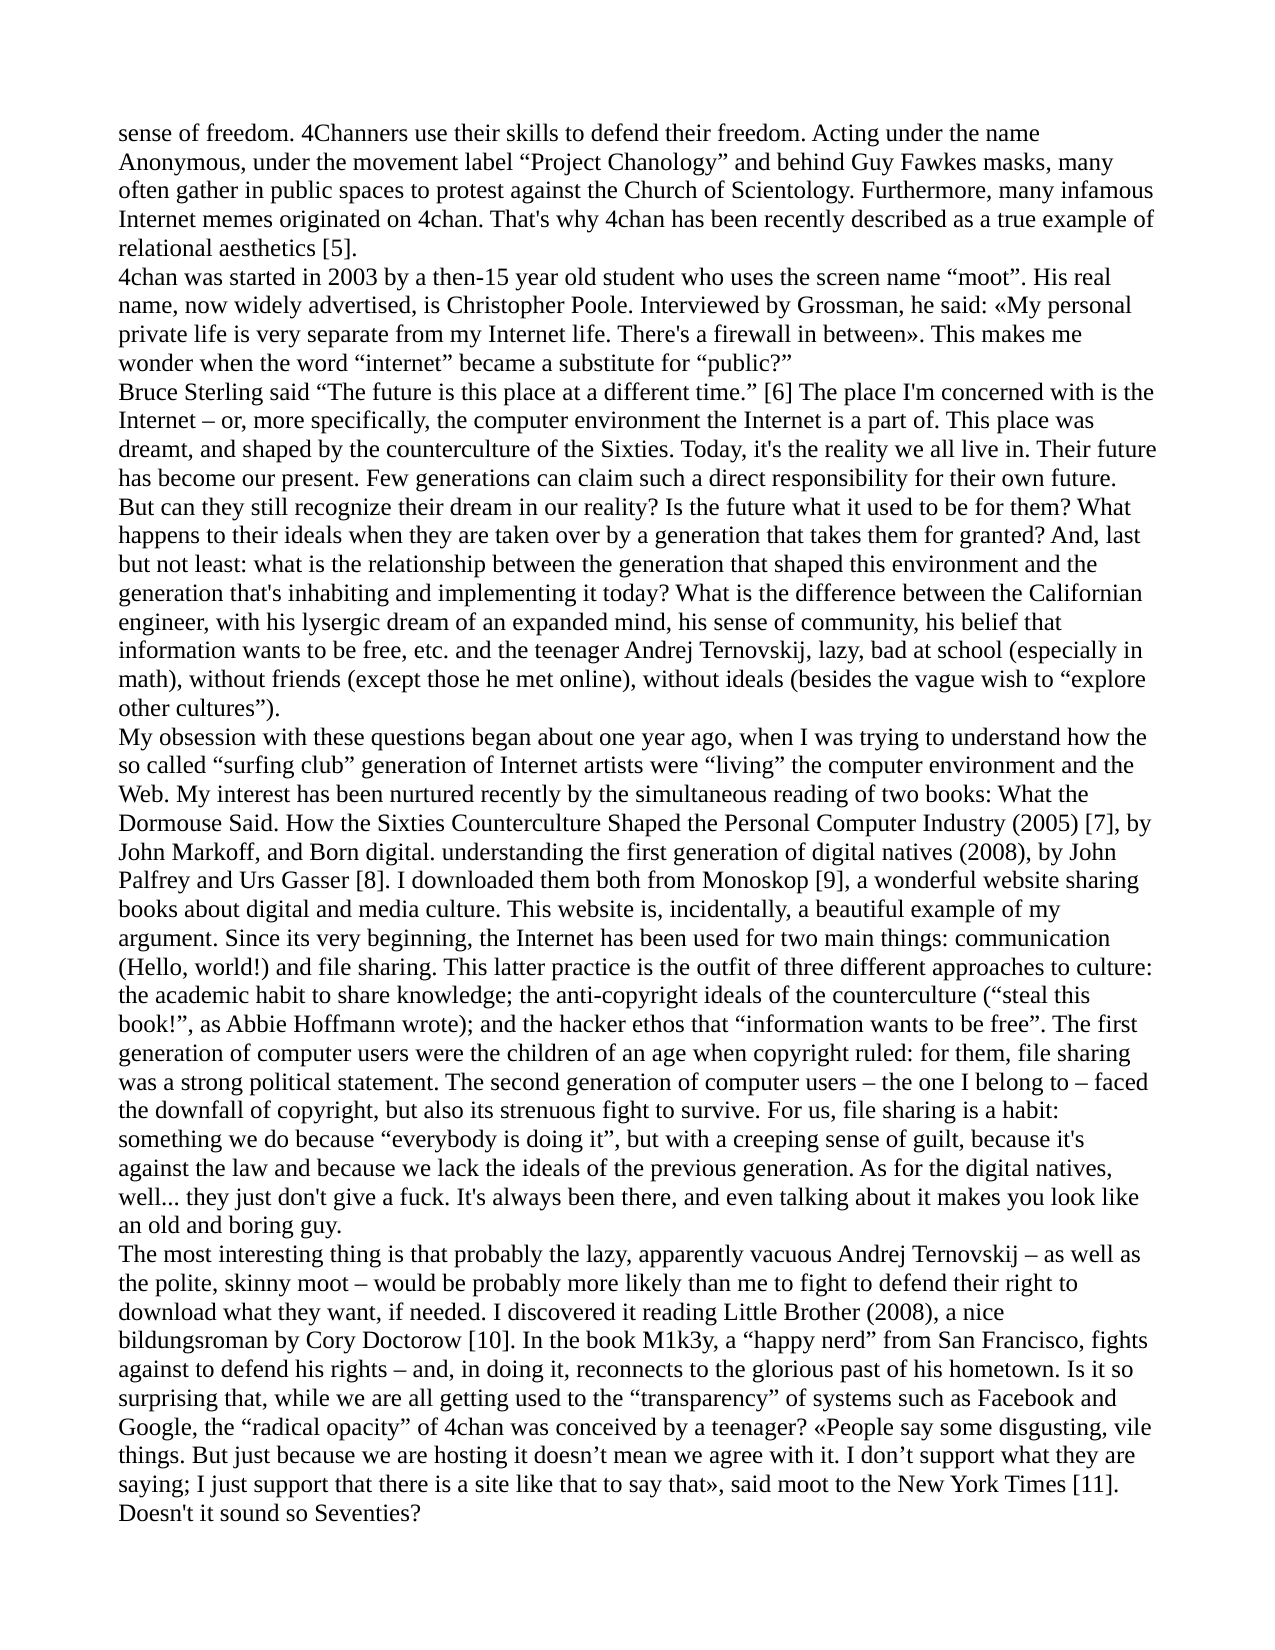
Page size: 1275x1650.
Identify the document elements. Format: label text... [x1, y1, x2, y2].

text sense of freedom. 4Channers use their skills to defend their freedom. Acting under the name Anonymous, under the movement label “Project Chanology” and behind Guy Fawkes masks, many often gather in public spaces to protest against the Church of Scientology. Furthermore, many infamous Internet memes originated on 4chan. That's why 4chan has been recently described as a true example of relational aesthetics [5]. [118, 118, 1157, 262]
text 4chan was started in 2003 by a then-15 year old student who uses the screen name “moot”. His real name, now widely advertised, is Christopher Poole. Interviewed by Grossman, he said: «My personal private life is very separate from my Internet life. There's a firewall in between». This makes me wonder when the word “internet” became a substitute for “public?” [118, 262, 1157, 377]
text My obsession with these questions began about one year ago, when I was trying to understand how the so called “surfing club” generation of Internet artists were “living” the computer environment and the Web. My interest has been nurtured recently by the simultaneous reading of two books: What the Dormouse Said. How the Sixties Counterculture Shaped the Personal Computer Industry (2005) [7], by John Markoff, and Born digital. understanding the first generation of digital natives (2008), by John Palfrey and Urs Gasser [8]. I downloaded them both from Monoskop [9], a wonderful website sharing books about digital and media culture. This website is, incidentally, a beautiful example of my argument. Since its very beginning, the Internet has been used for two main things: communication (Hello, world!) and file sharing. This latter practice is the outfit of three different approaches to culture: the academic habit to share knowledge; the anti-copyright ideals of the counterculture (“steal this book!”, as Abbie Hoffmann wrote); and the hacker ethos that “information wants to be free”. The first generation of computer users were the children of an age when copyright ruled: for them, file sharing was a strong political statement. The second generation of computer users – the one I belong to – faced the downfall of copyright, but also its strenuous fight to survive. For us, file sharing is a habit: something we do because “everybody is doing it”, but with a creeping sense of guilt, because it's against the law and because we lack the ideals of the previous generation. As for the digital natives, well... they just don't give a fuck. It's always been there, and even talking about it makes you look like an old and boring guy. [118, 722, 1157, 1239]
text Bruce Sterling said “The future is this place at a different time.” [6] The place I'm concerned with is the Internet – or, more specifically, the computer environment the Internet is a part of. This place was dreamt, and shaped by the counterculture of the Sixties. Today, it's the reality we all live in. Their future has become our present. Few generations can claim such a direct responsibility for their own future. [118, 377, 1157, 492]
text The most interesting thing is that probably the lazy, apparently vacuous Andrej Ternovskij – as well as the polite, skinny moot – would be probably more likely than me to fight to defend their right to download what they want, if needed. I discovered it reading Little Brother (2008), a nice bildungsroman by Cory Doctorow [10]. In the book M1k3y, a “happy nerd” from San Francisco, fights against to defend his rights – and, in doing it, reconnects to the glorious past of his hometown. Is it so surprising that, while we are all getting used to the “transparency” of systems such as Facebook and Google, the “radical opacity” of 4chan was conceived by a teenager? «People say some disgusting, vile things. But just because we are hosting it doesn’t mean we agree with it. I don’t support what they are saying; I just support that there is a site like that to say that», said moot to the New York Times [11]. Doesn't it sound so Seventies? [118, 1239, 1157, 1527]
text But can they still recognize their dream in our reality? Is the future what it used to be for them? What happens to their ideals when they are taken over by a generation that takes them for granted? And, last but not least: what is the relationship between the generation that shaped this environment and the generation that's inhabiting and implementing it today? What is the difference between the Californian engineer, with his lysergic dream of an expanded mind, his sense of community, his belief that information wants to be free, etc. and the teenager Andrej Ternovskij, lazy, bad at school (especially in math), without friends (except those he met online), without ideals (besides the vague wish to “explore other cultures”). [118, 492, 1157, 722]
